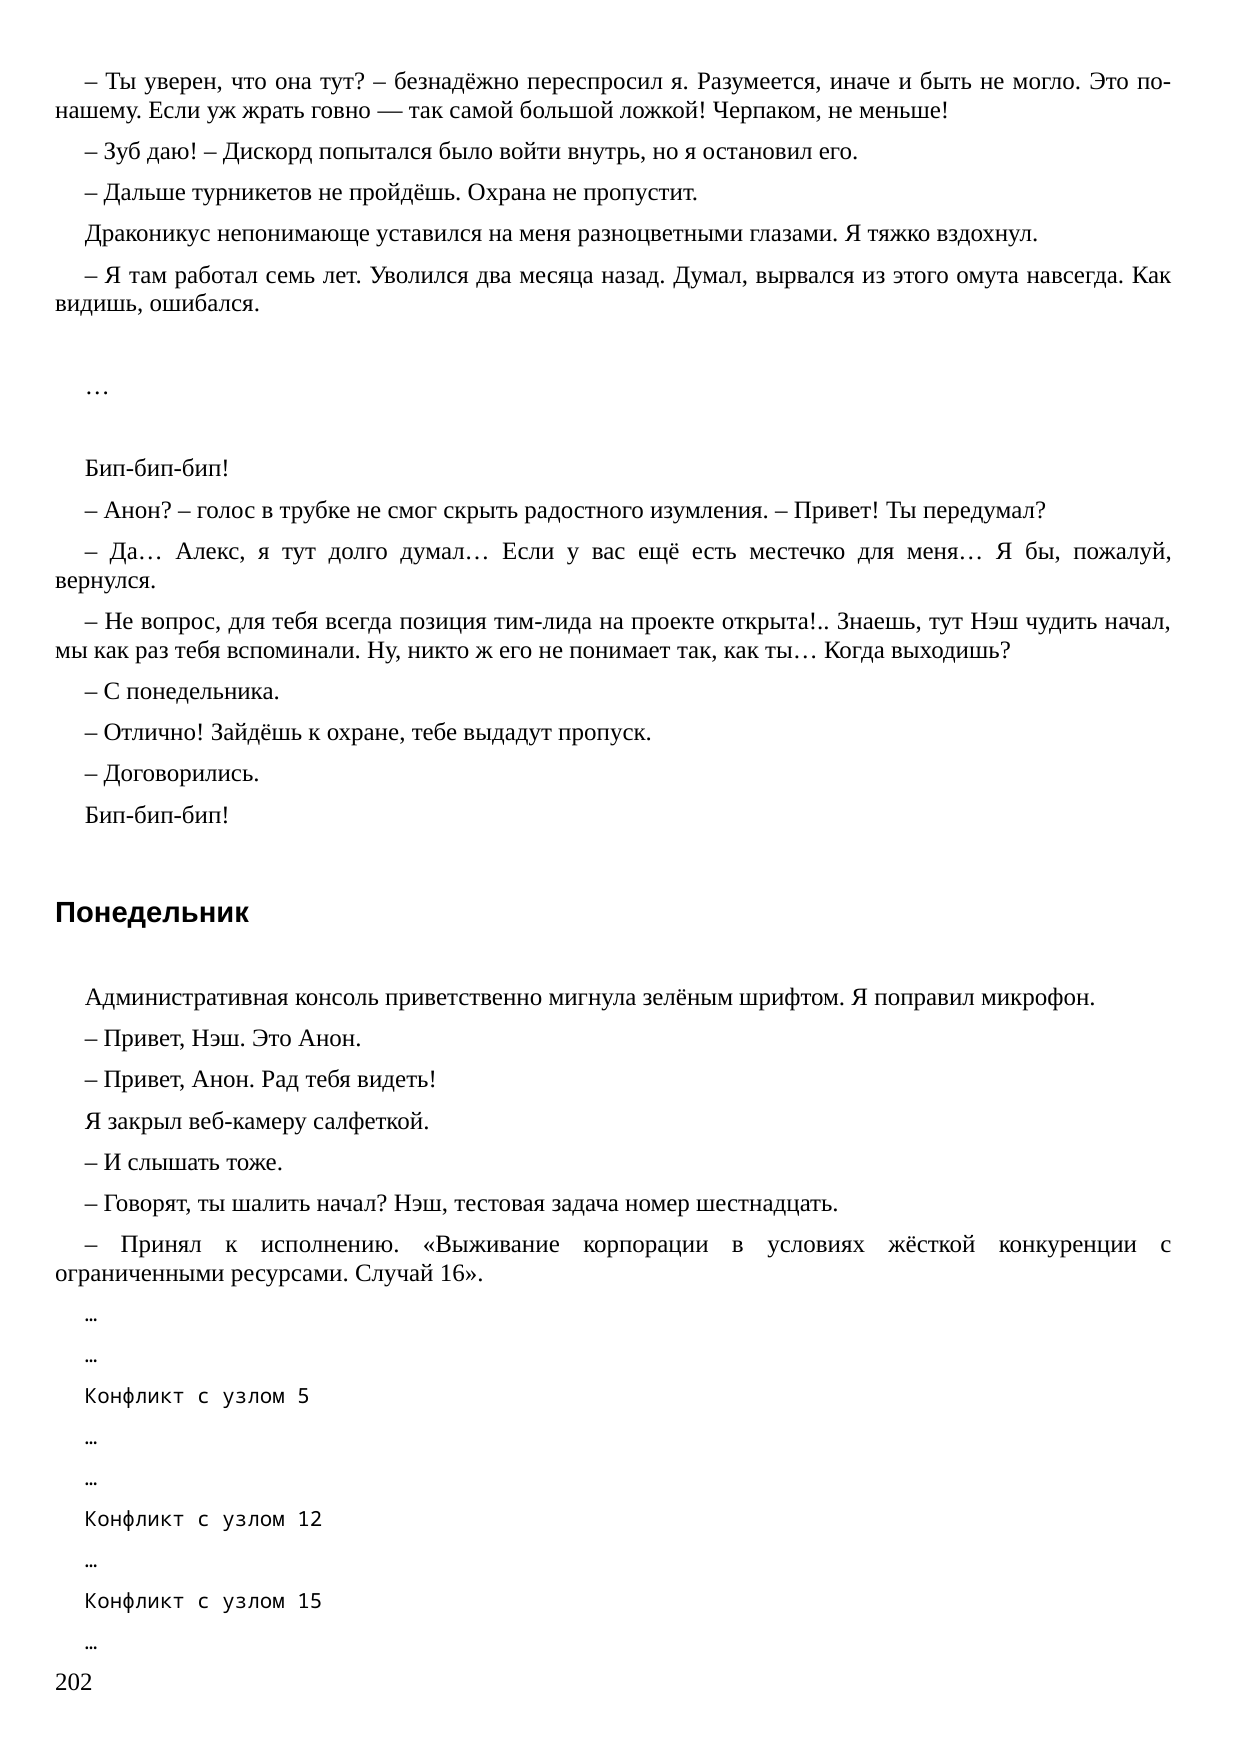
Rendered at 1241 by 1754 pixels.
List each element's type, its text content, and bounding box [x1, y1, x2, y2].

text … [55, 1341, 1173, 1369]
text – Не вопрос, для тебя всегда позиция тим-лида на проекте открыта!.. Знаешь, тут Нэш чудить начал, мы как раз тебя вспоминали. Ну, никто ж его не понимает так, как ты… Когда выходишь? [55, 606, 1173, 663]
text Драконикус непонимающе уставился на меня разноцветными глазами. Я тяжко вздохнул. [55, 218, 1173, 247]
text Бип-бип-бип! [55, 453, 1173, 482]
text – С понедельника. [55, 676, 1173, 705]
text – Привет, Анон. Рад тебя видеть! [55, 1064, 1173, 1093]
text … [55, 371, 1173, 400]
text – Зуб даю! – Дискорд попытался было войти внутрь, но я остановил его. [55, 136, 1173, 165]
text … [55, 1545, 1173, 1574]
text Конфликт с узлом 5 [55, 1381, 1173, 1410]
text … [55, 1299, 1173, 1328]
text – Говорят, ты шалить начал? Нэш, тестовая задача номер шестнадцать. [55, 1188, 1173, 1217]
subtitle Понедельник [55, 895, 1173, 928]
text – Я там работал семь лет. Уволился два месяца назад. Думал, вырвался из этого омута навсегда. Как видишь, ошибался. [55, 260, 1173, 317]
text Я закрыл веб-камеру салфеткой. [55, 1106, 1173, 1134]
text – Дальше турникетов не пройдёшь. Охрана не пропустит. [55, 177, 1173, 206]
text – Анон? – голос в трубке не смог скрыть радостного изумления. – Привет! Ты передумал? [55, 495, 1173, 523]
text – Да… Алекс, я тут долго думал… Если у вас ещё есть местечко для меня… Я бы, пожалуй, вернулся. [55, 536, 1173, 593]
text – Ты уверен, что она тут? – безнадёжно переспросил я. Разумеется, иначе и быть не могло. Это по-нашему. Если уж жрать говно — так самой большой ложкой! Черпаком, не меньше! [55, 66, 1173, 123]
text – Привет, Нэш. Это Анон. [55, 1023, 1173, 1052]
text – Принял к исполнению. «Выживание корпорации в условиях жёсткой конкуренции с ограниченными ресурсами. Случай 16». [55, 1229, 1173, 1287]
text Административная консоль приветственно мигнула зелёным шрифтом. Я поправил микрофон. [55, 982, 1173, 1011]
text … [55, 1463, 1173, 1492]
text Конфликт с узлом 15 [55, 1586, 1173, 1614]
text Конфликт с узлом 12 [55, 1504, 1173, 1533]
text – Отлично! Зайдёшь к охране, тебе выдадут пропуск. [55, 717, 1173, 746]
text – Договорились. [55, 758, 1173, 787]
text Бип-бип-бип! [55, 800, 1173, 828]
text – И слышать тоже. [55, 1147, 1173, 1176]
text … [55, 1422, 1173, 1451]
text … [55, 1627, 1173, 1656]
